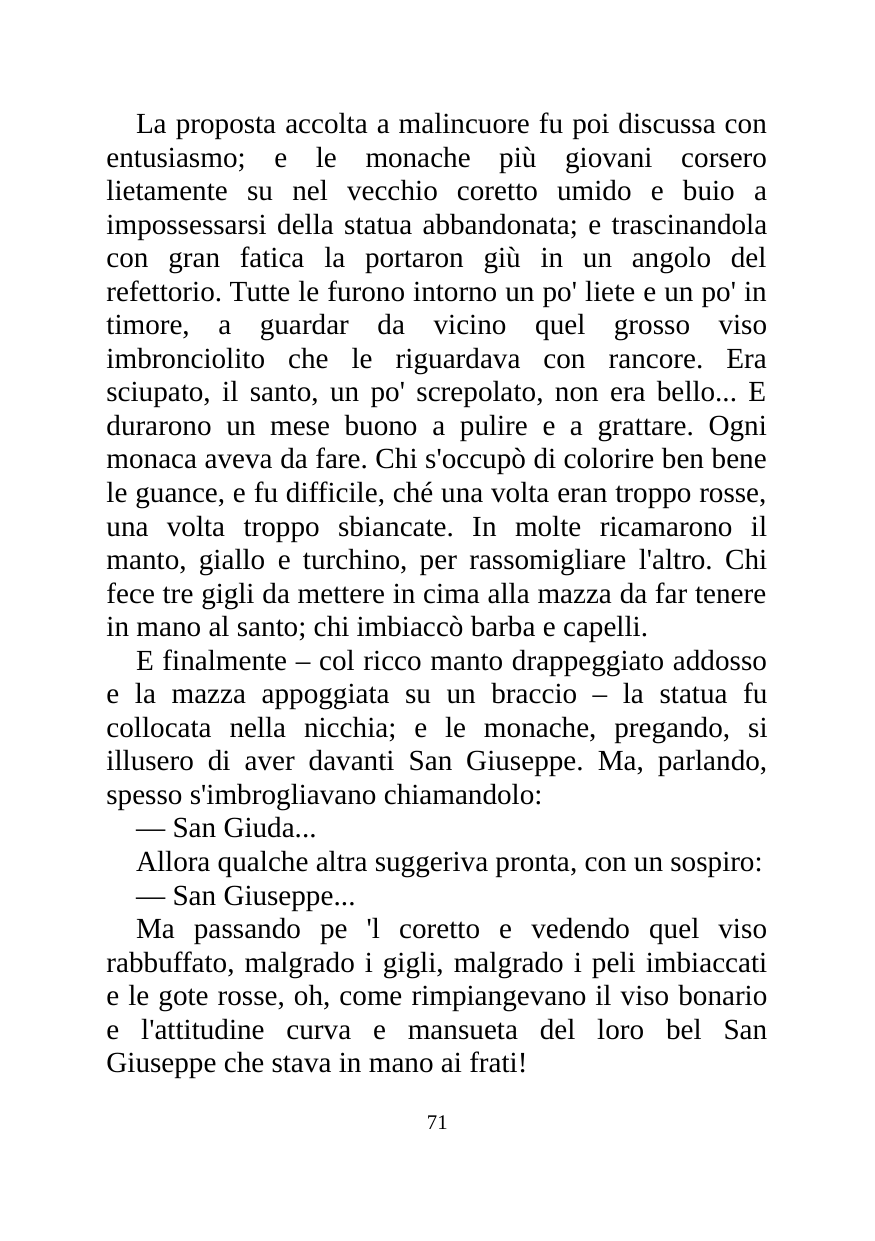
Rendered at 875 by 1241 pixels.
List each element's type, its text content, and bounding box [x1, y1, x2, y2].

text La proposta accolta a malincuore fu poi discussa con entusiasmo; e le monache più giovani corsero lietamente su nel vecchio coretto umido e buio a impossessarsi della statua abbandonata; e trascinandola con gran fatica la portaron giù in un angolo del refettorio. Tutte le furono intorno un po' liete e un po' in timore, a guardar da vicino quel grosso viso imbronciolito che le riguardava con rancore. Era sciupato, il santo, un po' screpolato, non era bello... E durarono un mese buono a pulire e a grattare. Ogni monaca aveva da fare. Chi s'occupò di colorire ben bene le guance, e fu difficile, ché una volta eran troppo rosse, una volta troppo sbiancate. In molte ricamarono il manto, giallo e turchino, per rassomigliare l'altro. Chi fece tre gigli da mettere in cima alla mazza da far tenere in mano al santo; chi imbiaccò barba e capelli. [106, 106, 768, 643]
text E finalmente – col ricco manto drappeggiato addosso e la mazza appoggiata su un braccio – la statua fu collocata nella nicchia; e le monache, pregando, si illusero di aver davanti San Giuseppe. Ma, parlando, spesso s'imbrogliavano chiamandolo: [106, 643, 768, 811]
text — San Giuda... [106, 811, 768, 844]
text — San Giuseppe... [106, 878, 768, 911]
text Allora qualche altra suggeriva pronta, con un sospiro: [106, 844, 768, 878]
text Ma passando pe 'l coretto e vedendo quel viso rabbuffato, malgrado i gigli, malgrado i peli imbiaccati e le gote rosse, oh, come rimpiangevano il viso bonario e l'attitudine curva e mansueta del loro bel San Giuseppe che stava in mano ai frati! [106, 911, 768, 1079]
